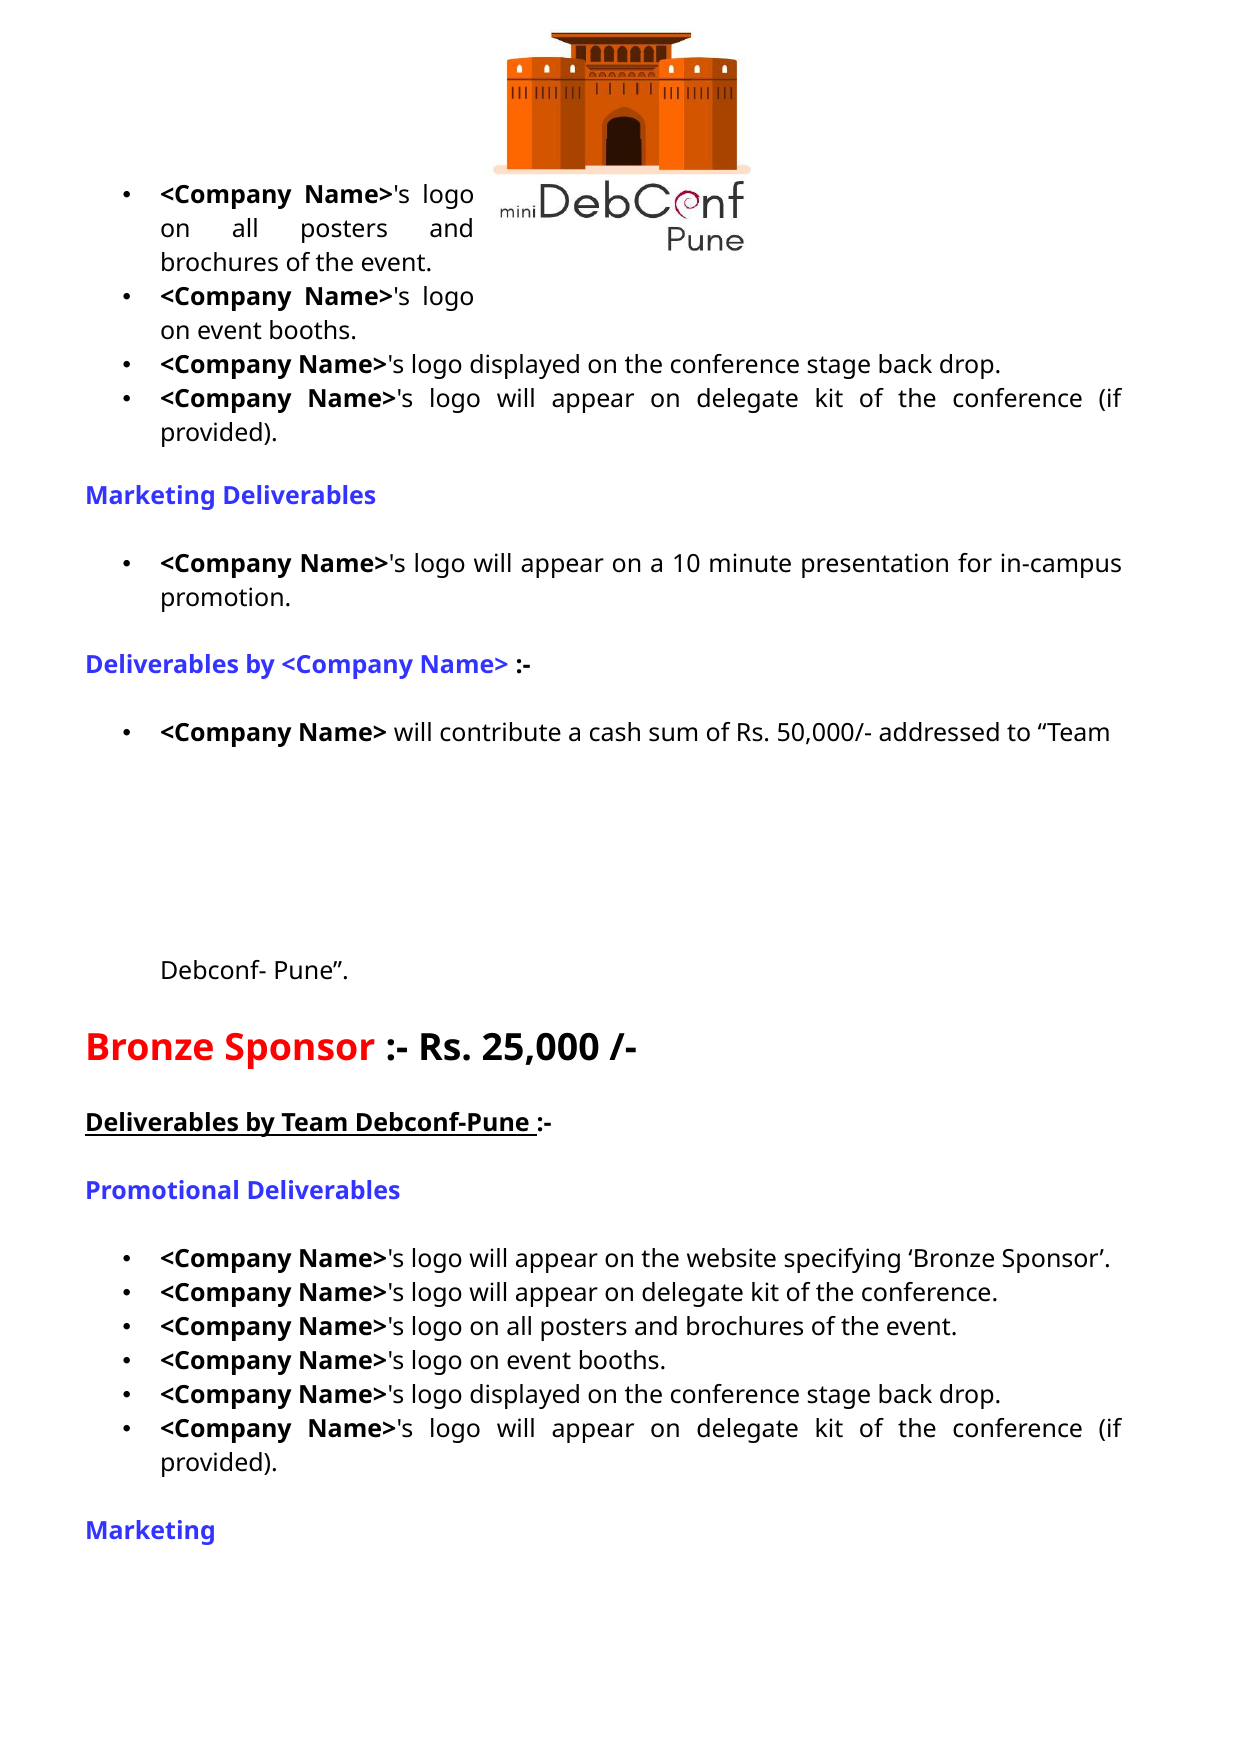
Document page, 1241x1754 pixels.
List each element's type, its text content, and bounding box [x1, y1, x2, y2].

list <Company Name>'s logo will appear on delegate kit of the conference. [122, 1274, 1123, 1308]
list [798, 176, 1123, 278]
text Marketing Deliverables [85, 478, 1123, 512]
list <Company Name>'s logo will appear on delegate kit of the conference (if provided). [122, 381, 1123, 449]
list <Company Name>'s logo displayed on the conference stage back drop. [122, 1377, 1123, 1411]
list <Company Name>'s logo on event booths. [122, 1342, 1123, 1377]
picture [474, 0, 798, 298]
text Bronze Sponsor :- Rs. 25,000 /- [85, 1021, 1123, 1072]
list <Company Name> will contribute a cash sum of Rs. 50,000/- addressed to “Team [122, 714, 1123, 748]
list <Company Name>'s logo will appear on the website specifying ‘Bronze Sponsor’. [122, 1240, 1123, 1274]
text Deliverables by <Company Name> :- [85, 647, 1123, 681]
list <Company Name>'s logo will appear on delegate kit of the conference (if provided). [122, 1411, 1123, 1479]
text Promotional Deliverables [85, 1173, 1123, 1207]
list <Company Name>'s logo displayed on the conference stage back drop. [122, 347, 1123, 381]
list <Company Name>'s logo on all posters and brochures of the event. [122, 176, 474, 278]
list <Company Name>'s logo on all posters and brochures of the event. [122, 1308, 1123, 1342]
text Deliverables by Team Debconf-Pune :- [85, 1105, 1123, 1139]
list <Company Name>'s logo on event booths. [122, 278, 1123, 347]
list Debconf- Pune”. [122, 953, 1123, 987]
list <Company Name>'s logo will appear on a 10 minute presentation for in-campus promotion. [122, 545, 1123, 613]
text Marketing [85, 1512, 1123, 1546]
